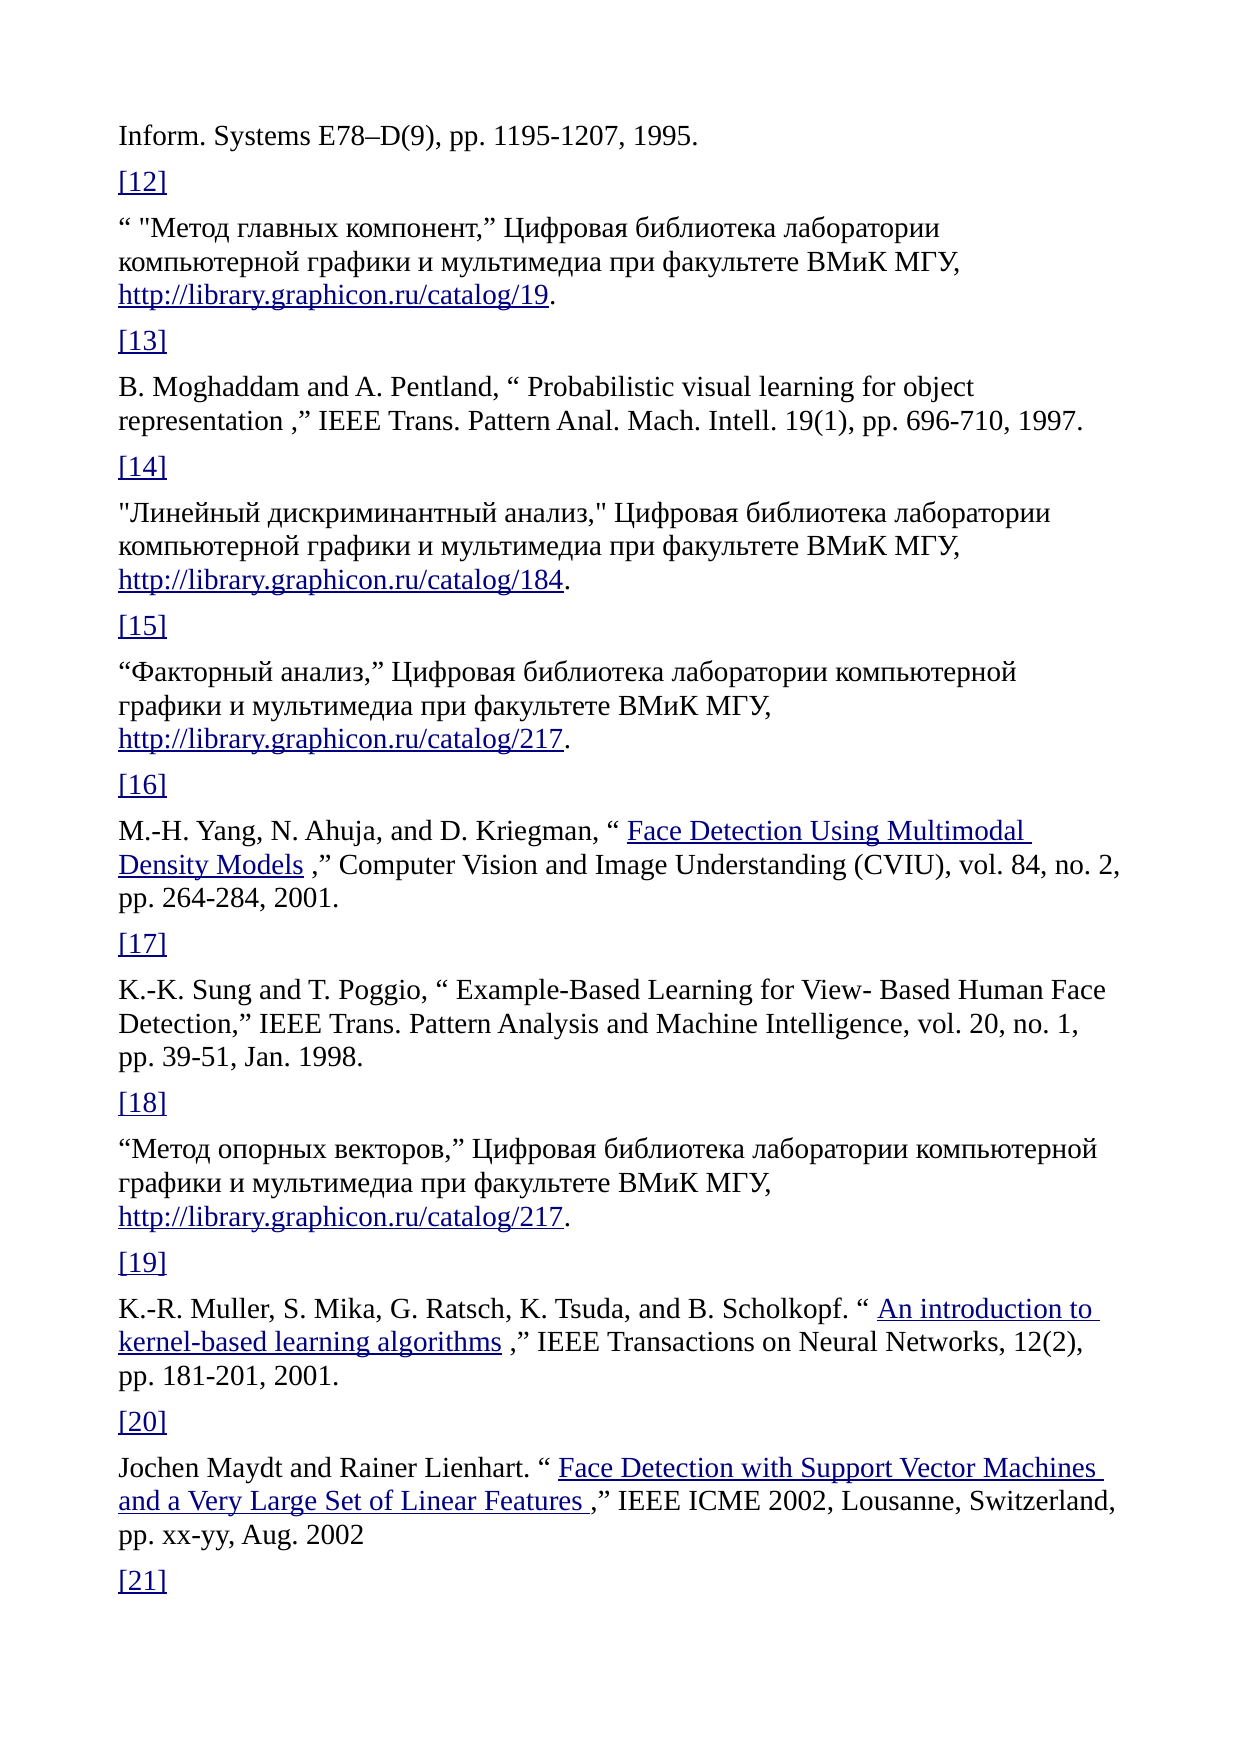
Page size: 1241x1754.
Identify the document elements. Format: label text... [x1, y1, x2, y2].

text [20] [118, 1404, 1122, 1437]
text K.-R. Muller, S. Mika, G. Ratsch, K. Tsuda, and B. Scholkopf. “ An introduction to kernel-based learning algorithms ,” IEEE Transactions on Neural Networks, 12(2), pp. 181-201, 2001. [118, 1291, 1122, 1391]
text [13] [118, 323, 1122, 357]
text Inform. Systems E78–D(9), pp. 1195-1207, 1995. [118, 118, 1122, 152]
text B. Moghaddam and A. Pentland, “ Probabilistic visual learning for object representation ,” IEEE Trans. Pattern Anal. Mach. Intell. 19(1), pp. 696-710, 1997. [118, 369, 1122, 436]
text [18] [118, 1086, 1122, 1119]
text “ "Метод главных компонент,” Цифровая библиотека лаборатории компьютерной графики и мультимедиа при факультете ВМиК МГУ, http://library.graphicon.ru/catalog/19. [118, 210, 1122, 311]
text Jochen Maydt and Rainer Lienhart. “ Face Detection with Support Vector Machines and a Very Large Set of Linear Features ,” IEEE ICME 2002, Lousanne, Switzerland, pp. xx-yy, Aug. 2002 [118, 1450, 1122, 1551]
text “Метод опорных векторов,” Цифровая библиотека лаборатории компьютерной графики и мультимедиа при факультете ВМиК МГУ, http://library.graphicon.ru/catalog/217. [118, 1132, 1122, 1232]
text "Линейный дискриминантный анализ," Цифровая библиотека лаборатории компьютерной графики и мультимедиа при факультете ВМиК МГУ, http://library.graphicon.ru/catalog/184. [118, 495, 1122, 596]
text [14] [118, 449, 1122, 482]
text “Факторный анализ,” Цифровая библиотека лаборатории компьютерной графики и мультимедиа при факультете ВМиК МГУ, http://library.graphicon.ru/catalog/217. [118, 654, 1122, 755]
text [15] [118, 608, 1122, 642]
text [17] [118, 926, 1122, 960]
text M.-H. Yang, N. Ahuja, and D. Kriegman, “ Face Detection Using Multimodal Density Models ,” Computer Vision and Image Understanding (CVIU), vol. 84, no. 2, pp. 264-284, 2001. [118, 813, 1122, 914]
text [16] [118, 767, 1122, 801]
text [12] [118, 164, 1122, 198]
text K.-K. Sung and T. Poggio, “ Example-Based Learning for View- Based Human Face Detection,” IEEE Trans. Pattern Analysis and Machine Intelligence, vol. 20, no. 1, pp. 39-51, Jan. 1998. [118, 972, 1122, 1073]
text [19] [118, 1245, 1122, 1278]
text [21] [118, 1563, 1122, 1597]
